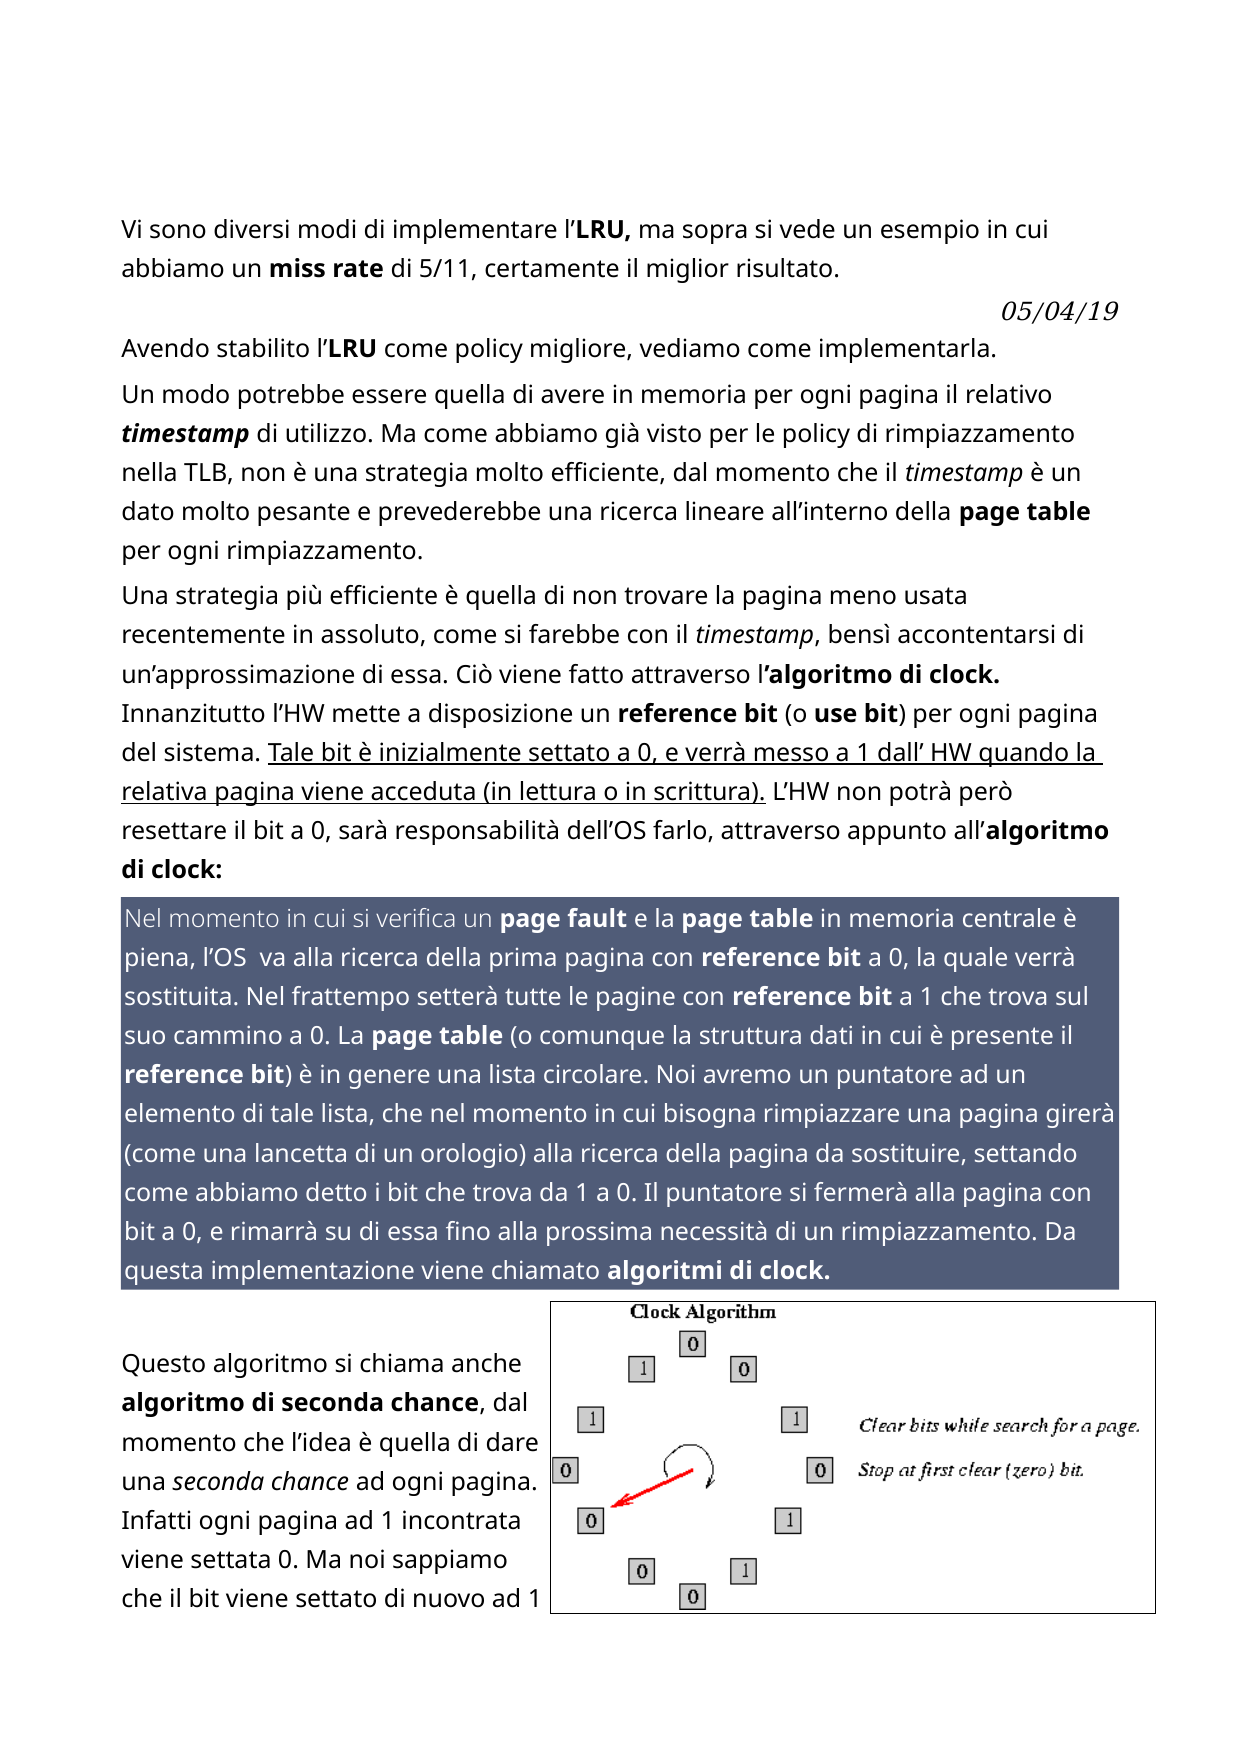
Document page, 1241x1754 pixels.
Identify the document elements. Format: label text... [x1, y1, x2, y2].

picture [552, 1303, 1153, 1610]
text 05/04/19 [121, 296, 1119, 326]
text Vi sono diversi modi di implementare l’LRU, ma sopra si vede un esempio in cui abbiamo un miss rate di 5/11, certamente il miglior risultato. [121, 211, 1119, 284]
text Un modo potrebbe essere quella di avere in memoria per ogni pagina il relativo timestamp di utilizzo. Ma come abbiamo già visto per le policy di rimpiazzamento nella TLB, non è una strategia molto efficiente, dal momento che il timestamp è un dato molto pesante e prevederebbe una ricerca lineare all’interno della page table per ogni rimpiazzamento. [121, 376, 1119, 567]
text Questo algoritmo si chiama anche algoritmo di seconda chance, dal momento che l’idea è quella di dare una seconda chance ad ogni pagina. Infatti ogni pagina ad 1 incontrata viene settata 0. Ma noi sappiamo che il bit viene settato di nuovo ad 1 [121, 1346, 1119, 1615]
text Una strategia più efficiente è quella di non trovare la pagina meno usata recentemente in assoluto, come si farebbe con il timestamp, bensì accontentarsi di un’approssimazione di essa. Ciò viene fatto attraverso l’algoritmo di clock. Innanzitutto l’HW mette a disposizione un reference bit (o use bit) per ogni pagina del sistema. Tale bit è inizialmente settato a 0, e verrà messo a 1 dall’ HW quando la relativa pagina viene acceduta (in lettura o in scrittura). L’HW non potrà però resettare il bit a 0, sarà responsabilità dell’OS farlo, attraverso appunto all’algoritmo di clock: [121, 578, 1119, 886]
text Nel momento in cui si verifica un page fault e la page table in memoria centrale è piena, l’OS va alla ricerca della prima pagina con reference bit a 0, la quale verrà sostituita. Nel frattempo setterà tutte le pagine con reference bit a 1 che trova sul suo cammino a 0. La page table (o comunque la struttura dati in cui è presente il reference bit) è in genere una lista circolare. Noi avremo un puntatore ad un elemento di tale lista, che nel momento in cui bisogna rimpiazzare una pagina girerà (come una lancetta di un orologio) alla ricerca della pagina da sostituire, settando come abbiamo detto i bit che trova da 1 a 0. Il puntatore si fermerà alla pagina con bit a 0, e rimarrà su di essa fino alla prossima necessità di un rimpiazzamento. Da questa implementazione viene chiamato algoritmi di clock. [121, 897, 1119, 1290]
text Avendo stabilito l’LRU come policy migliore, vediamo come implementarla. [121, 331, 1119, 365]
